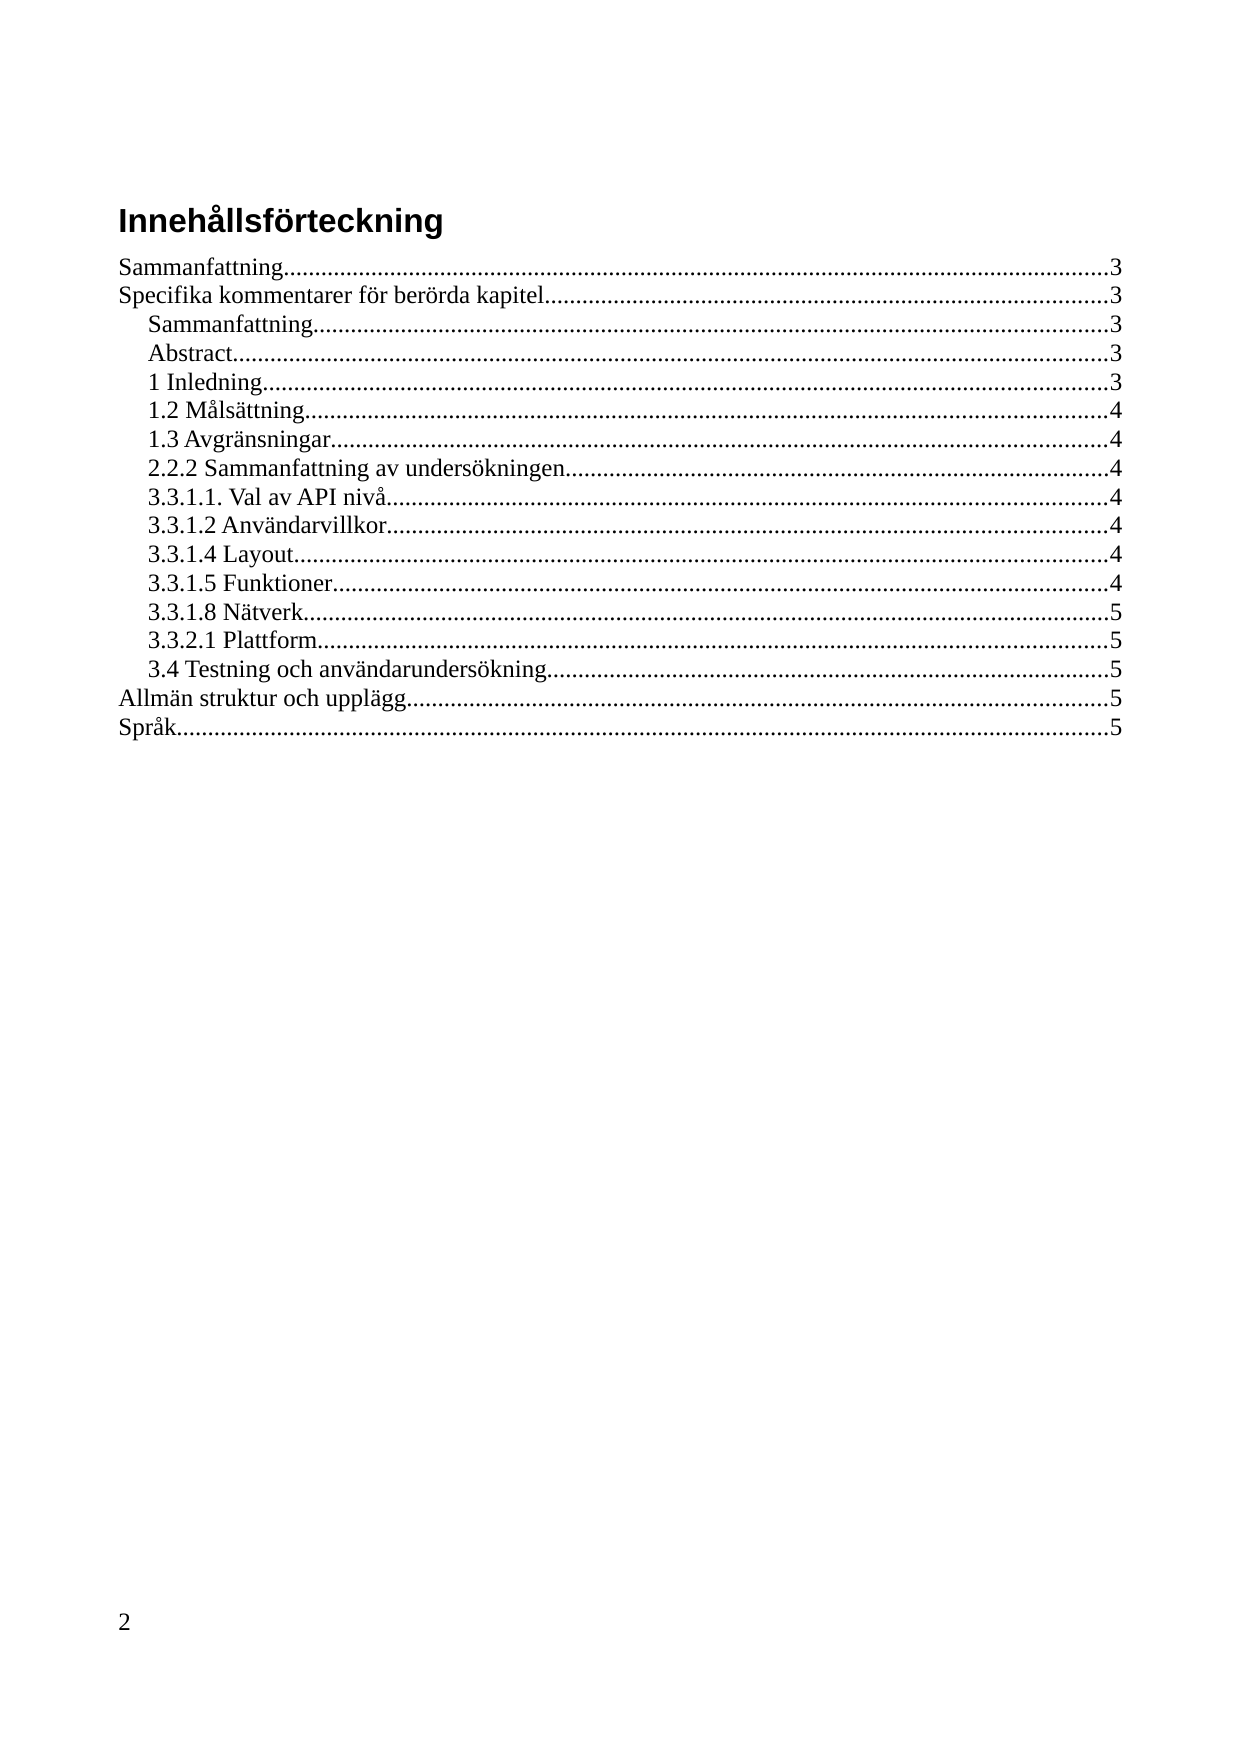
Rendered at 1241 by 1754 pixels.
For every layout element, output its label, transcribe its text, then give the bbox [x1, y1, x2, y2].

text Språk 5 [118, 712, 1122, 740]
text 3.3.1.8 Nätverk 5 [148, 597, 1122, 625]
text 3.4 Testning och användarundersökning 5 [148, 654, 1122, 683]
text 1.2 Målsättning 4 [148, 395, 1122, 424]
text Sammanfattning 3 [118, 252, 1122, 280]
text 1 Inledning 3 [148, 367, 1122, 395]
text 3.3.1.5 Funktioner 4 [148, 568, 1122, 597]
text 3.3.1.1. Val av API nivå 4 [148, 482, 1122, 510]
text 3.3.1.2 Användarvillkor 4 [148, 510, 1122, 539]
text 3.3.1.4 Layout 4 [148, 539, 1122, 568]
text 1.3 Avgränsningar 4 [148, 424, 1122, 453]
text Abstract 3 [148, 338, 1122, 367]
subtitle Innehållsförteckning [118, 201, 1122, 239]
text Sammanfattning 3 [148, 309, 1122, 338]
text Specifika kommentarer för berörda kapitel 3 [118, 280, 1122, 309]
text Allmän struktur och upplägg 5 [118, 683, 1122, 712]
text 2.2.2 Sammanfattning av undersökningen 4 [148, 453, 1122, 482]
text 3.3.2.1 Plattform 5 [148, 625, 1122, 654]
